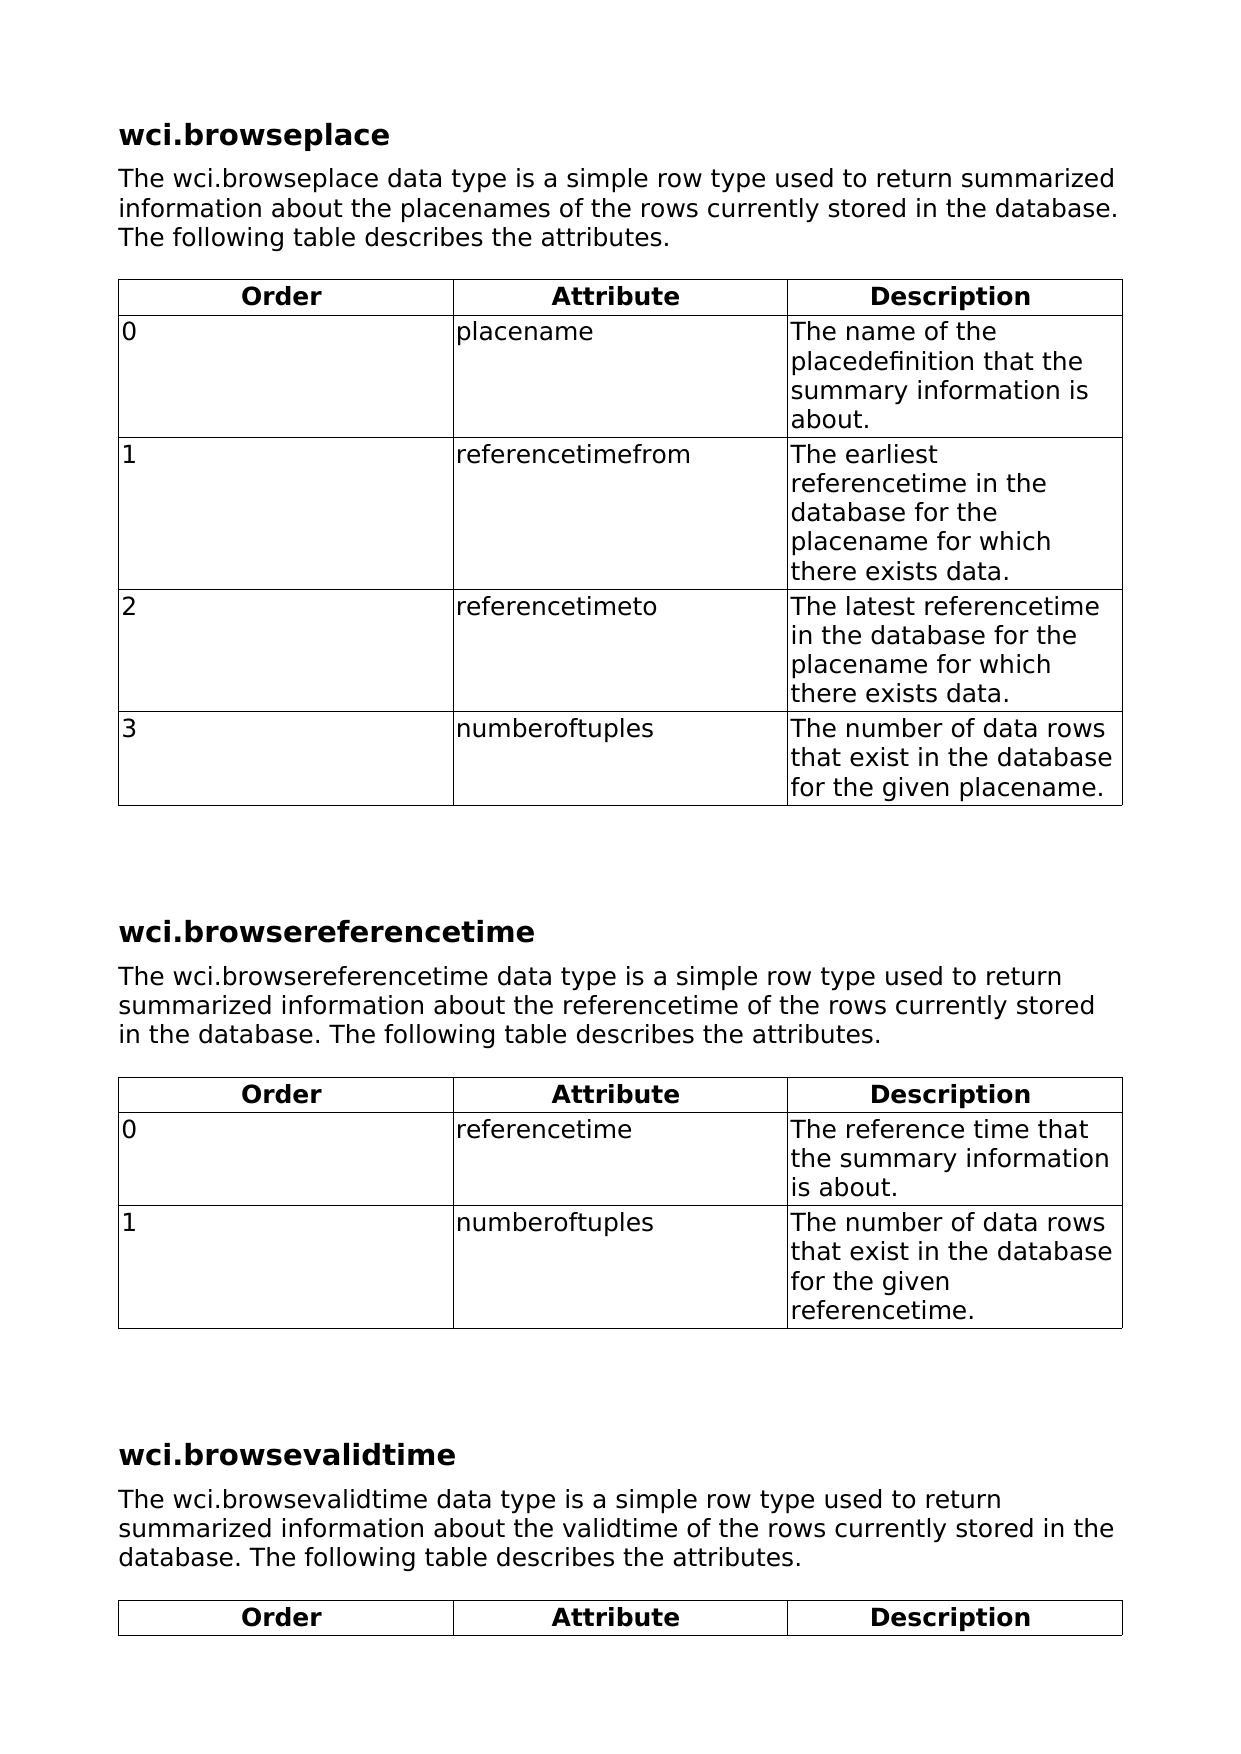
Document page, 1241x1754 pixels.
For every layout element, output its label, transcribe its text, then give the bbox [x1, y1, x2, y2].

text The wci.browsereferencetime data type is a simple row type used to return summarized information about the referencetime of the rows currently stored in the database. The following table describes the attributes. [118, 962, 1122, 1049]
table_cell referencetimeto [454, 590, 787, 711]
table_cell The earliest referencetime in the database for the placename for which there exists data. [788, 438, 1122, 589]
table_cell 2 [119, 590, 453, 711]
table_cell placename [454, 316, 787, 437]
subtitle wci.browsereferencetime [118, 916, 1122, 949]
table_cell numberoftuples [454, 1206, 787, 1328]
table_header Attribute [454, 1078, 787, 1112]
table_cell 0 [119, 316, 453, 437]
table_cell The number of data rows that exist in the database for the given referencetime. [788, 1206, 1122, 1328]
table_cell The number of data rows that exist in the database for the given placename. [788, 712, 1122, 805]
text The wci.browseplace data type is a simple row type used to return summarized information about the placenames of the rows currently stored in the database. The following table describes the attributes. [118, 164, 1122, 252]
table_cell 3 [119, 712, 453, 805]
table_header Order [119, 1601, 453, 1635]
table_cell numberoftuples [454, 712, 787, 805]
table_header Order [119, 1078, 453, 1112]
subtitle wci.browseplace [118, 118, 1122, 152]
table_header Attribute [454, 280, 787, 314]
table_cell The reference time that the summary information is about. [788, 1113, 1122, 1205]
table_cell 1 [119, 438, 453, 589]
table_header Description [788, 1078, 1122, 1112]
subtitle wci.browsevalidtime [118, 1439, 1122, 1473]
table_cell The name of the placedefinition that the summary information is about. [788, 316, 1122, 437]
text The wci.browsevalidtime data type is a simple row type used to return summarized information about the validtime of the rows currently stored in the database. The following table describes the attributes. [118, 1485, 1122, 1573]
table_header Description [788, 280, 1122, 314]
table_cell The latest referencetime in the database for the placename for which there exists data. [788, 590, 1122, 711]
table_cell referencetimefrom [454, 438, 787, 589]
table_header Order [119, 280, 453, 314]
table_cell 1 [119, 1206, 453, 1328]
table_cell referencetime [454, 1113, 787, 1205]
table_header Attribute [454, 1601, 787, 1635]
table_cell 0 [119, 1113, 453, 1205]
table_header Description [788, 1601, 1122, 1635]
